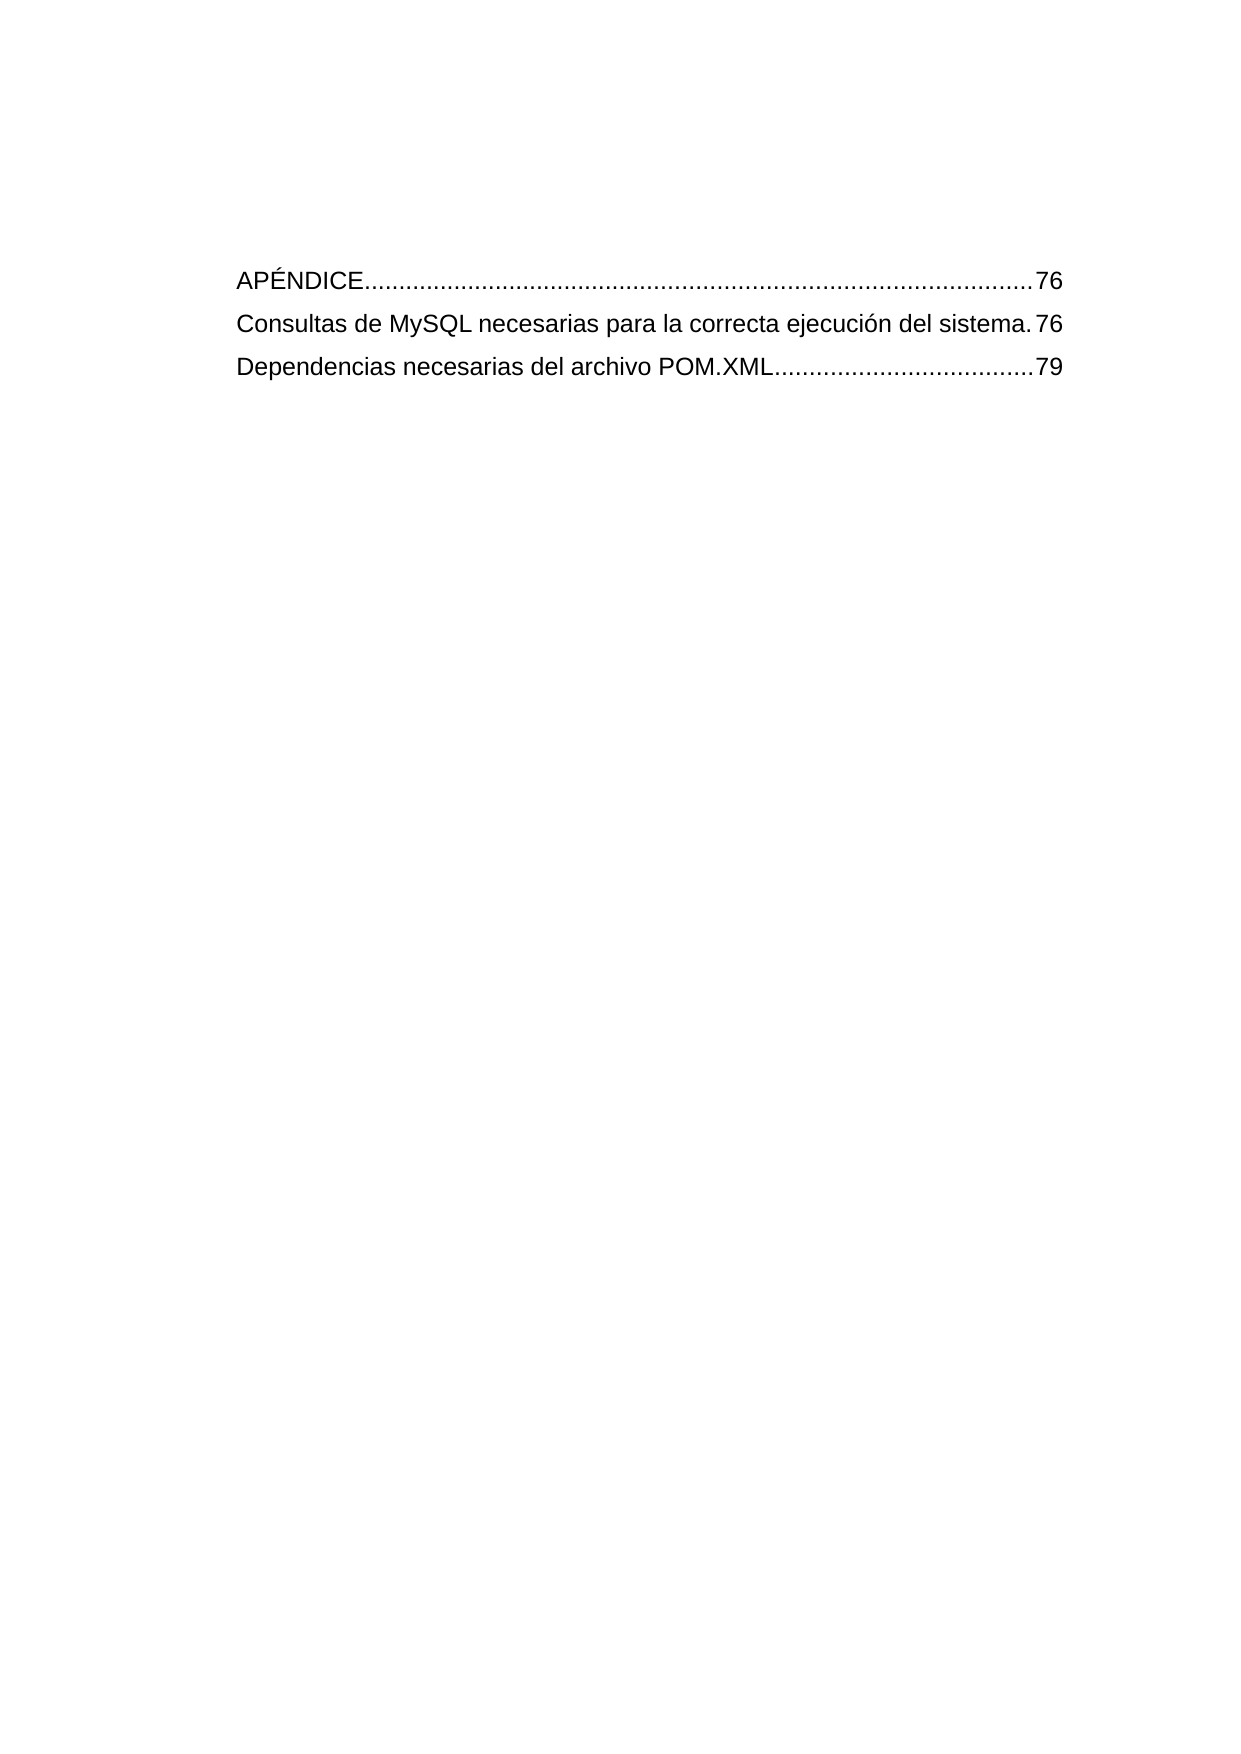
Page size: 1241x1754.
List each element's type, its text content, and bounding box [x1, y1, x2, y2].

text Consultas de MySQL necesarias para la correcta ejecución del sistema. 76 [236, 309, 1063, 338]
text APÉNDICE 76 [236, 266, 1063, 294]
text Dependencias necesarias del archivo POM.XML 79 [236, 352, 1063, 381]
